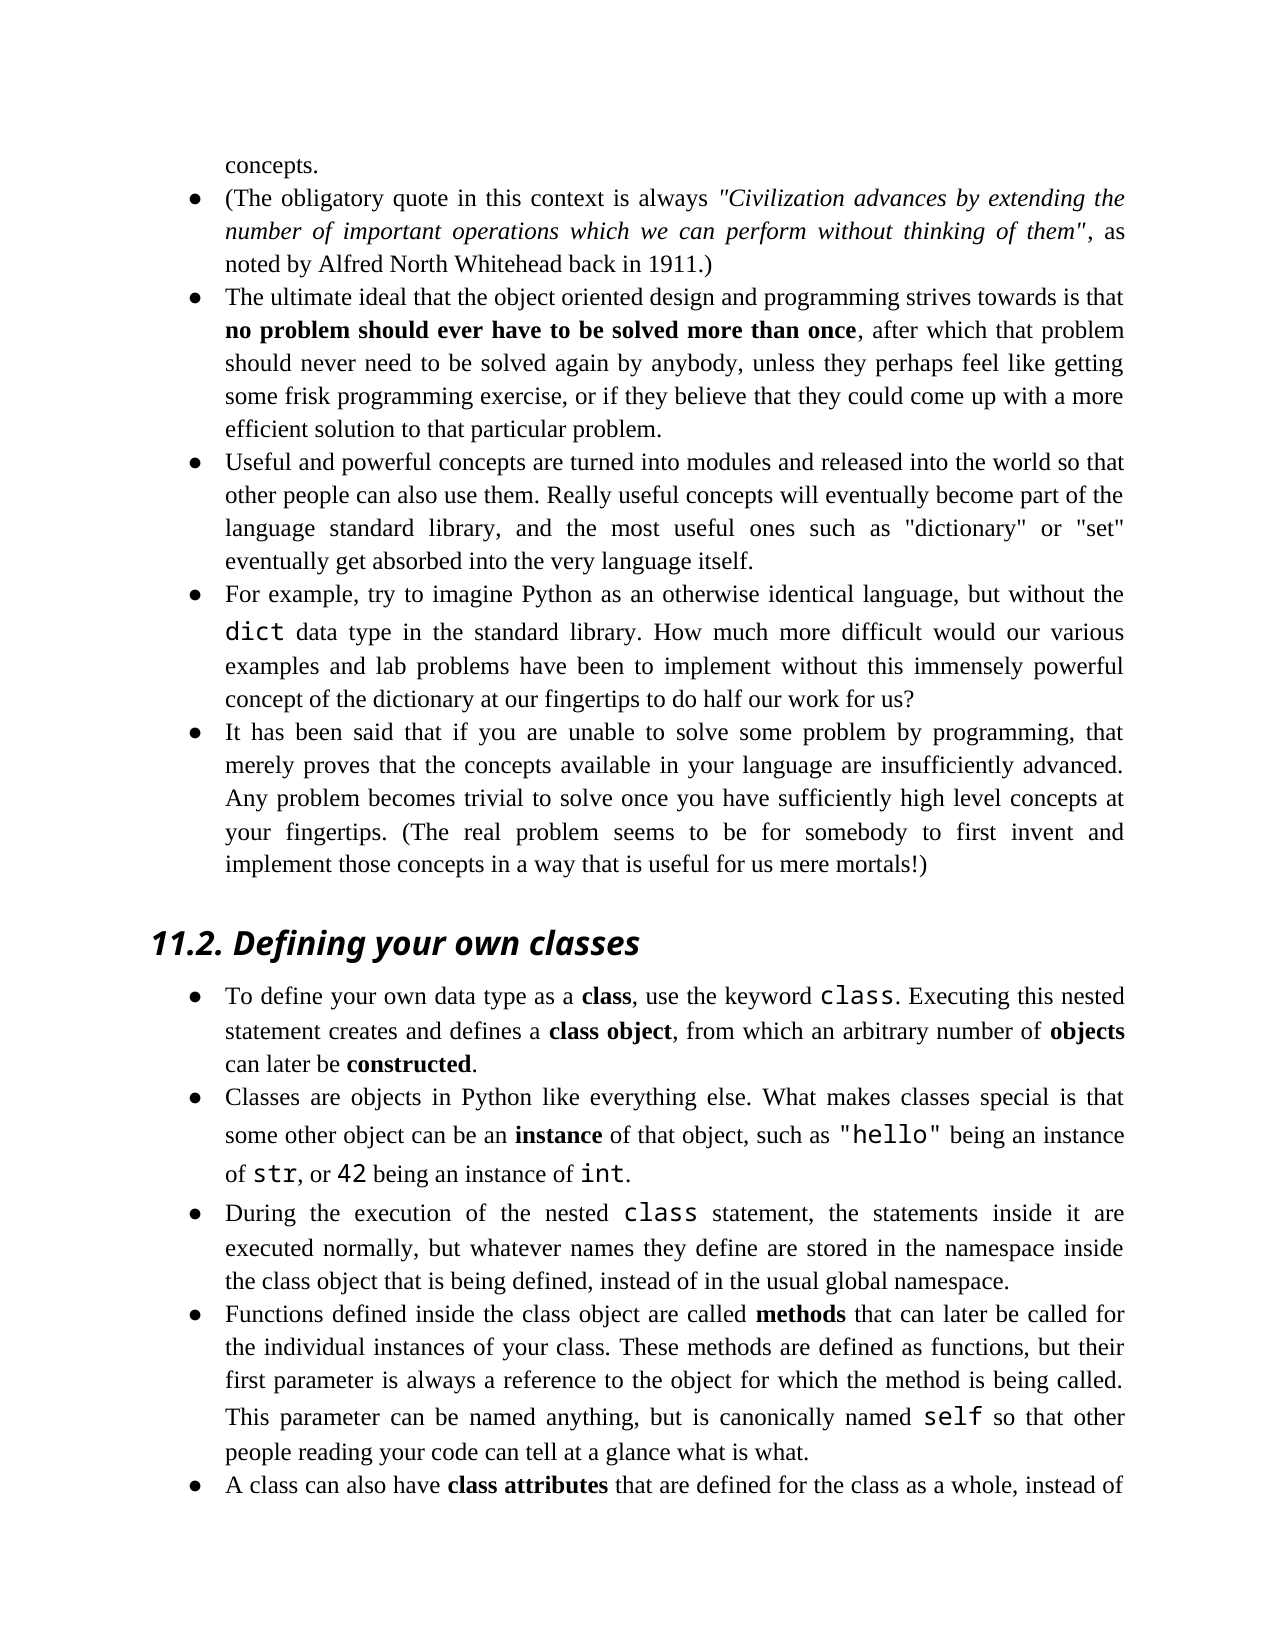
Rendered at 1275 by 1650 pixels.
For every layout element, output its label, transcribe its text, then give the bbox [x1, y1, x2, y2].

list For example, try to imagine Python as an otherwise identical language, but without the dict data type in the standard library. How much more difficult would our various examples and lab problems have been to implement without this immensely powerful concept of the dictionary at our fingertips to do half our work for us? [187, 579, 1125, 713]
list (The obligatory quote in this context is always "Civilization advances by extending the number of important operations which we can perform without thinking of them", as noted by Alfred North Whitehead back in 1911.) [187, 183, 1125, 278]
list Functions defined inside the class object are called methods that can later be called for the individual instances of your class. These methods are defined as functions, but their first parameter is always a reference to the object for which the method is being called. This parameter can be named anything, but is canonically named self so that other people reading your code can tell at a glance what is what. [187, 1299, 1125, 1466]
list It has been said that if you are unable to solve some problem by programming, that merely proves that the concepts available in your language are insufficiently advanced. Any problem becomes trivial to solve once you have sufficiently high level concepts at your fingertips. (The real problem seems to be for somebody to first invent and implement those concepts in a way that is useful for us mere mortals!) [187, 717, 1125, 878]
list Classes are objects in Python like everything else. What makes classes special is that some other object can be an instance of that object, such as "hello" being an instance of str, or 42 being an instance of int. [187, 1082, 1125, 1189]
list concepts. [187, 150, 1125, 179]
list A class can also have class attributes that are defined for the class as a whole, instead of [187, 1470, 1125, 1499]
list During the execution of the nested class statement, the statements inside it are executed normally, but whatever names they define are stored in the namespace inside the class object that is being defined, instead of in the usual global namespace. [187, 1194, 1125, 1295]
list Useful and powerful concepts are turned into modules and released into the world so that other people can also use them. Really useful concepts will eventually become part of the language standard library, and the most useful ones such as "dictionary" or "set" eventually get absorbed into the very language itself. [187, 447, 1125, 575]
list The ultimate ideal that the object oriented design and programming strives towards is that no problem should ever have to be solved more than once, after which that problem should never need to be solved again by anybody, unless they perhaps feel like getting some frisk programming exercise, or if they believe that they could come up with a more efficient solution to that particular problem. [187, 282, 1125, 443]
list To define your own data type as a class, use the keyword class. Executing this nested statement creates and defines a class object, from which an arbitrary number of objects can later be constructed. [187, 978, 1125, 1078]
subtitle 11.2. Defining your own classes [150, 920, 1125, 966]
